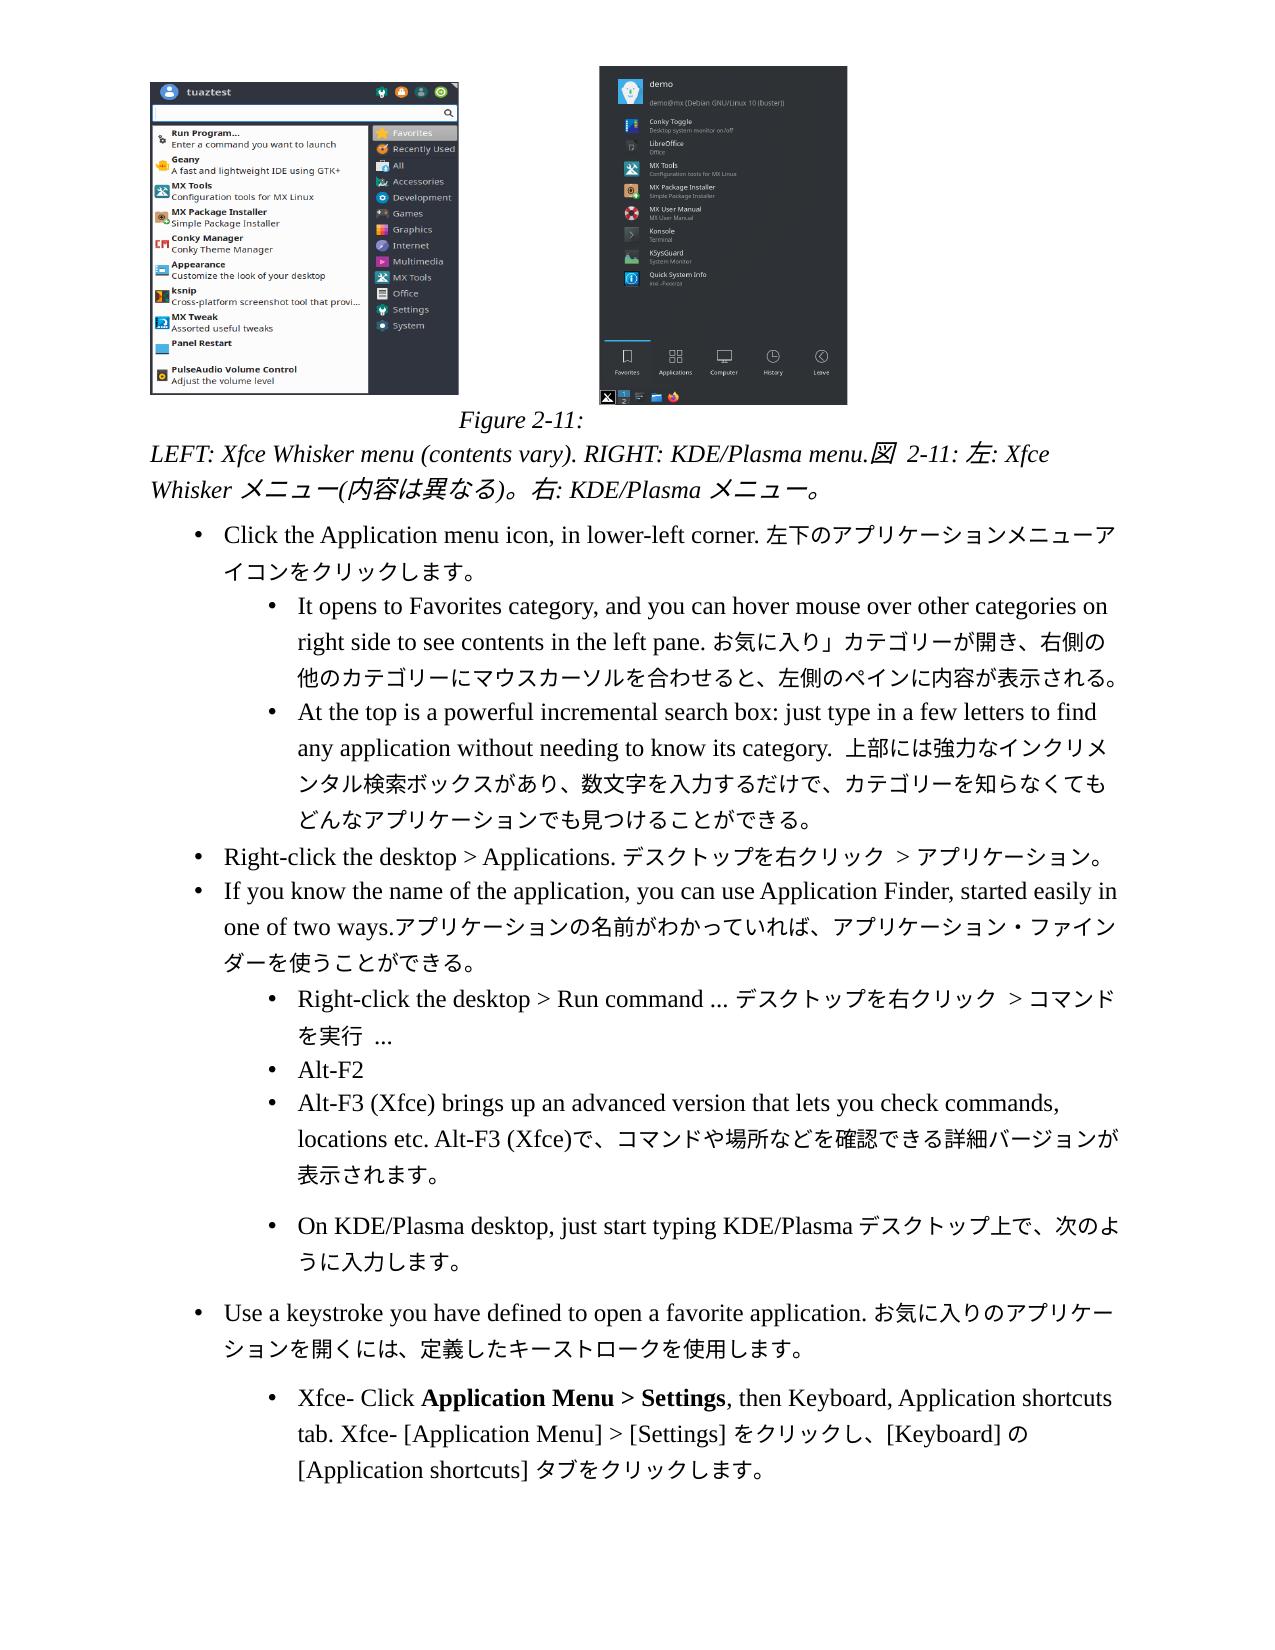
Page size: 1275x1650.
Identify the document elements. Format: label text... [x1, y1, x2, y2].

list At the top is a powerful incremental search box: just type in a few letters to find any application without needing to know its category. 上部には強力なインクリメンタル検索ボックスがあり、数文字を入力するだけで、カテゴリーを知らなくてもどんなアプリケーションでも見つけることができる。 [268, 697, 1125, 835]
list Alt-F2 [268, 1055, 1125, 1084]
list Right-click the desktop > Applications. デスクトップを右クリック > アプリケーション。 [194, 840, 1125, 872]
picture [150, 82, 459, 395]
list On KDE/Plasma desktop, just start typing KDE/Plasmaデスクトップ上で、次のように入力します。 [268, 1209, 1125, 1277]
list Right-click the desktop > Run command ... デスクトップを右クリック > コマンドを実行 ... [268, 982, 1125, 1050]
list Xfce- Click Application Menu > Settings, then Keyboard, Application shortcuts tab. Xfce- [Application Menu] > [Settings] をクリックし、[Keyboard] の[Application shortcuts] タブをクリックします。 [268, 1383, 1125, 1485]
list Click the Application menu icon, in lower-left corner. 左下のアプリケーションメニューアイコンをクリックします。 [194, 518, 1125, 587]
list If you know the name of the application, you can use Application Finder, started easily in one of two ways.アプリケーションの名前がわかっていれば、アプリケーション・ファインダーを使うことができる。 [194, 876, 1125, 978]
list Use a keystroke you have defined to open a favorite application. お気に入りのアプリケーションを開くには、定義したキーストロークを使用します。 [194, 1296, 1125, 1364]
list It opens to Favorites category, and you can hover mouse over other categories on right side to see contents in the left pane. お気に入り」カテゴリーが開き、右側の他のカテゴリーにマウスカーソルを合わせると、左側のペインに内容が表示される。 [268, 591, 1125, 693]
text Figure 2-11: LEFT: Xfce Whisker menu (contents vary). RIGHT: KDE/Plasma menu.図 2-11: 左: Xfce Whisker メニュー(内容は異なる)。右: KDE/Plasma メニュー。 [150, 405, 1125, 506]
picture [599, 66, 848, 405]
list Alt-F3 (Xfce) brings up an advanced version that lets you check commands, locations etc. Alt-F3 (Xfce)で、コマンドや場所などを確認できる詳細バージョンが表示されます。 [268, 1088, 1125, 1189]
